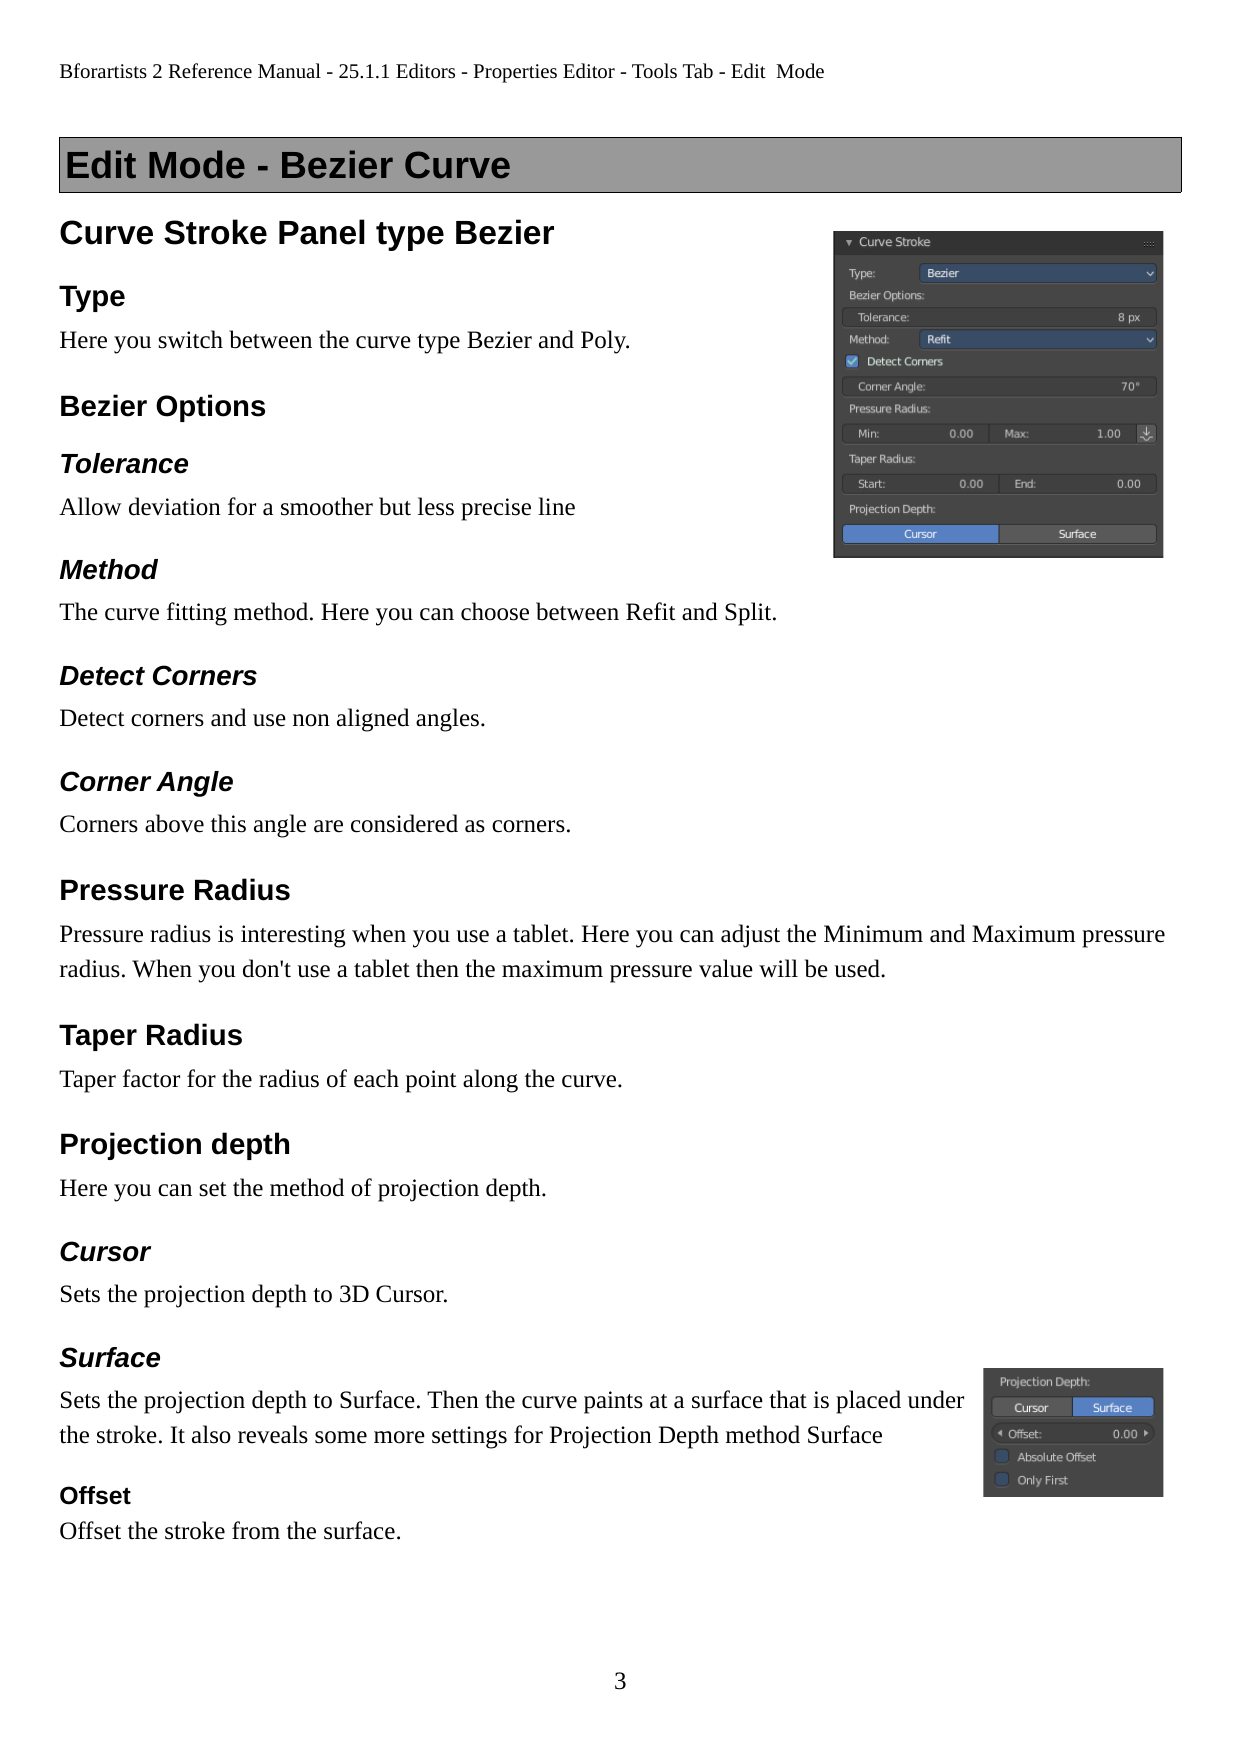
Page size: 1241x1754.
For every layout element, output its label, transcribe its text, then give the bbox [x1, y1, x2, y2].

text Sets the projection depth to 3D Cursor. [59, 1279, 1181, 1308]
text Detect corners and use non aligned angles. [59, 703, 1181, 732]
text Here you can set the method of projection depth. [59, 1173, 1181, 1202]
subtitle Type [59, 278, 833, 312]
subtitle Surface [59, 1341, 1181, 1373]
text Pressure radius is interesting when you use a tablet. Here you can adjust the Minimum and Maximum pressure radius. When you don't use a tablet then the maximum pressure value will be used. [59, 919, 1181, 982]
subtitle [1164, 447, 1181, 479]
text Corners above this angle are considered as corners. [59, 809, 1181, 838]
subtitle [1164, 278, 1181, 312]
subtitle Tolerance [59, 447, 833, 479]
subtitle Corner Angle [59, 765, 1181, 797]
text The curve fitting method. Here you can choose between Refit and Split. [59, 597, 1181, 626]
subtitle Method [59, 553, 1181, 585]
subtitle Taper Radius [59, 1017, 1181, 1051]
subtitle [1164, 388, 1181, 422]
picture [983, 1368, 1164, 1497]
subtitle Projection depth [59, 1127, 1181, 1161]
subtitle Curve Stroke Panel type Bezier [59, 213, 1181, 251]
text Allow deviation for a smoother but less precise line [59, 492, 833, 520]
subtitle Pressure Radius [59, 873, 1181, 907]
text Taper factor for the radius of each point along the curve. [59, 1064, 1181, 1092]
table_header Edit Mode - Bezier Curve [60, 138, 1181, 192]
text Sets the projection depth to Surface. Then the curve paints at a surface that is placed under the stroke. It also reveals some more settings for Projection Depth method Surface [59, 1385, 983, 1449]
subtitle Detect Corners [59, 659, 1181, 691]
subtitle Bezier Options [59, 388, 833, 422]
subtitle Cursor [59, 1235, 1181, 1267]
text Here you switch between the curve type Bezier and Poly. [59, 325, 833, 353]
subtitle Offset [59, 1481, 1181, 1510]
picture [833, 231, 1164, 558]
text Offset the stroke from the surface. [59, 1516, 1181, 1545]
